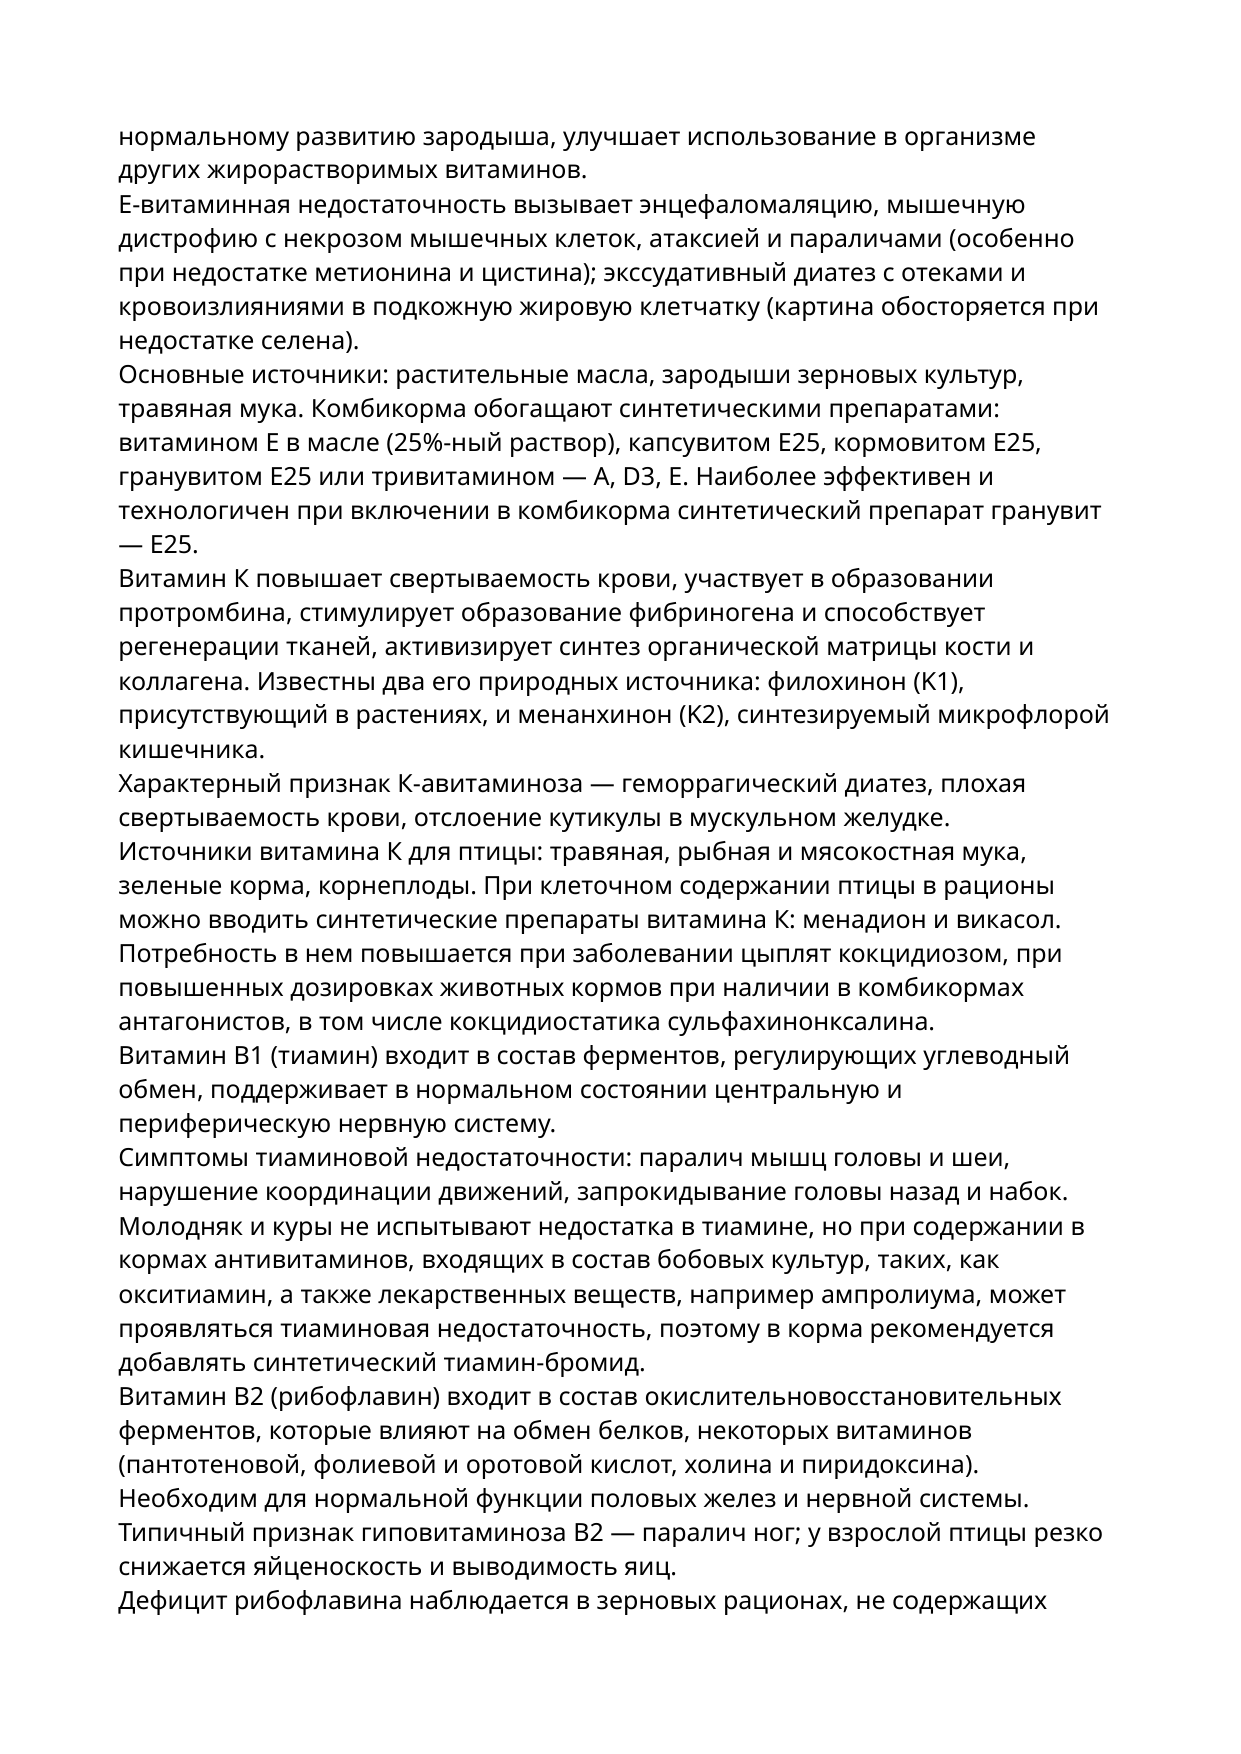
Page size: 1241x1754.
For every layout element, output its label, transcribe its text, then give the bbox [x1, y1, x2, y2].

text нормальному развитию зародыша, улучшает использование в организме других жирорастворимых витаминов. Е-витаминная недостаточность вызывает энцефаломаляцию, мышечную дистрофию с некрозом мышечных клеток, атаксией и параличами (особенно при недостатке метионина и цистина); экссудативный диатез с отеками и кровоизлияниями в подкожную жировую клетчатку (картина обосторяется при недостатке селена). Основные источники: растительные масла, зародыши зерновых культур, травяная мука. Комбикорма обогащают синтетическими препаратами: витамином E в масле (25%-ный раствор), капсувитом E25, кормовитом E25, гранувитом E25 или тривитамином — A, D3, Е. Наиболее эффективен и технологичен при включении в комбикорма синтетический препарат гранувит— E25. Витамин К повышает свертываемость крови, участвует в образовании протромбина, стимулирует образование фибриногена и способствует регенерации тканей, активизирует синтез органической матрицы кости и коллагена. Известны два его природных источника: филохинон (K1), присутствующий в растениях, и менанхинон (K2), синтезируемый микрофлорой кишечника. Характерный признак К-авитаминоза — геморрагический диатез, плохая свертываемость крови, отслоение кутикулы в мускульном желудке. Источники витамина К для птицы: травяная, рыбная и мясокостная мука, зеленые корма, корнеплоды. При клеточном содержании птицы в рационы можно вводить синтетические препараты витамина К: менадион и викасол. Потребность в нем повышается при заболевании цыплят кокцидиозом, при повышенных дозировках животных кормов при наличии в комбикормах антагонистов, в том числе кокцидиостатика сульфахинонксалина. Витамин В1 (тиамин) входит в состав ферментов, регулирующих углеводный обмен, поддерживает в нормальном состоянии центральную и периферическую нервную систему. Симптомы тиаминовой недостаточности: паралич мышц головы и шеи, нарушение координации движений, запрокидывание головы назад и набок. Молодняк и куры не испытывают недостатка в тиамине, но при содержании в кормах антивитаминов, входящих в состав бобовых культур, таких, как окситиамин, а также лекарственных веществ, например ампролиума, может проявляться тиаминовая недостаточность, поэтому в корма рекомендуется добавлять синтетический тиамин-бромид. Витамин B2 (рибофлавин) входит в состав окислительновосстановительных ферментов, которые влияют на обмен белков, некоторых витаминов (пантотеновой, фолиевой и оротовой кислот, холина и пиридоксина). Необходим для нормальной функции половых желез и нервной системы. Типичный признак гиповитаминоза B2 — паралич ног; у взрослой птицы резко снижается яйценоскость и выводимость яиц. Дефицит рибофлавина наблюдается в зерновых рационах, не содержащих [118, 118, 1122, 1617]
